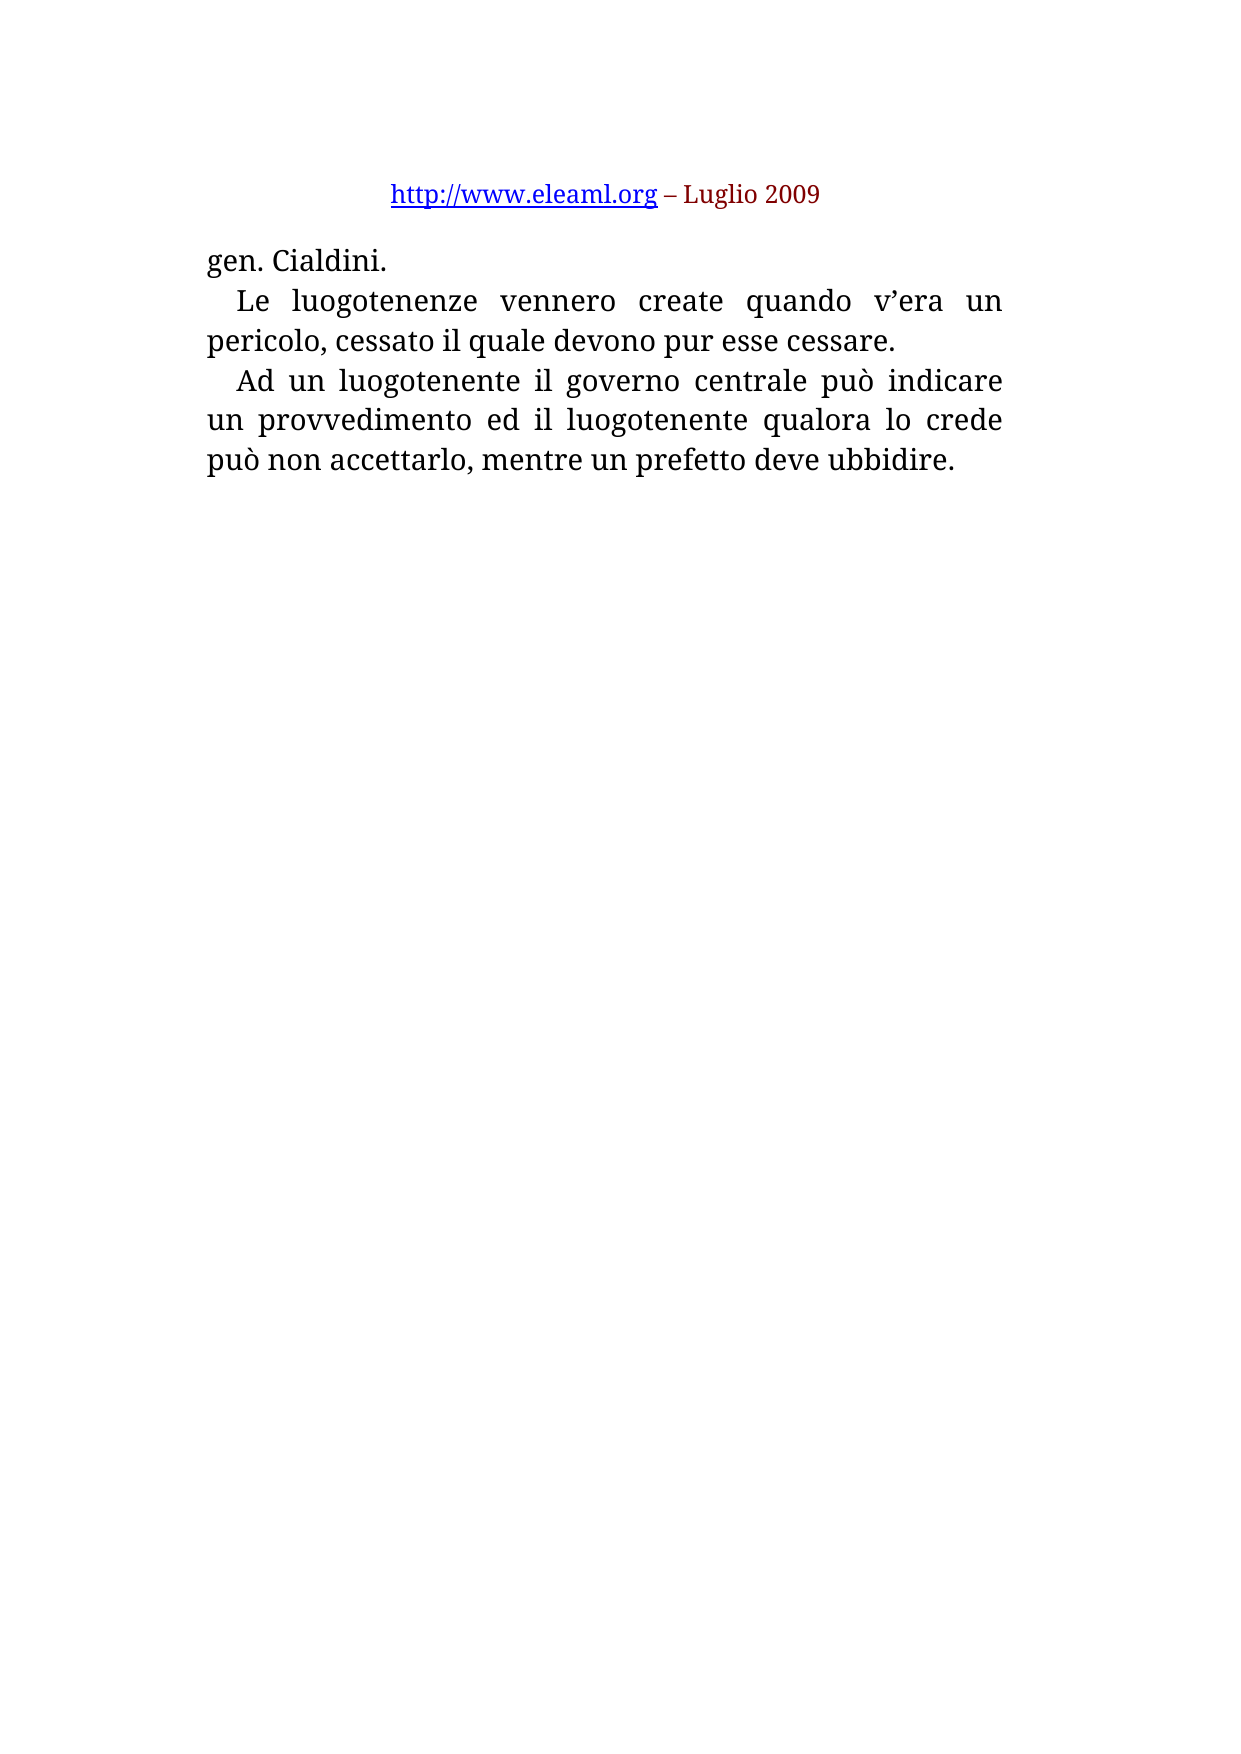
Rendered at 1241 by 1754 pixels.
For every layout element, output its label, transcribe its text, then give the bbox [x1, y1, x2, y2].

text gen. Cialdini. [207, 241, 1004, 280]
text Le luogotenenze vennero create quando v’era un pericolo, cessato il quale devono pur esse cessare. [207, 280, 1004, 360]
text Ad un luogotenente il governo centrale può indicare un provvedimento ed il luogotenente qualora lo crede può non accettarlo, mentre un prefetto deve ubbidire. [207, 360, 1004, 479]
